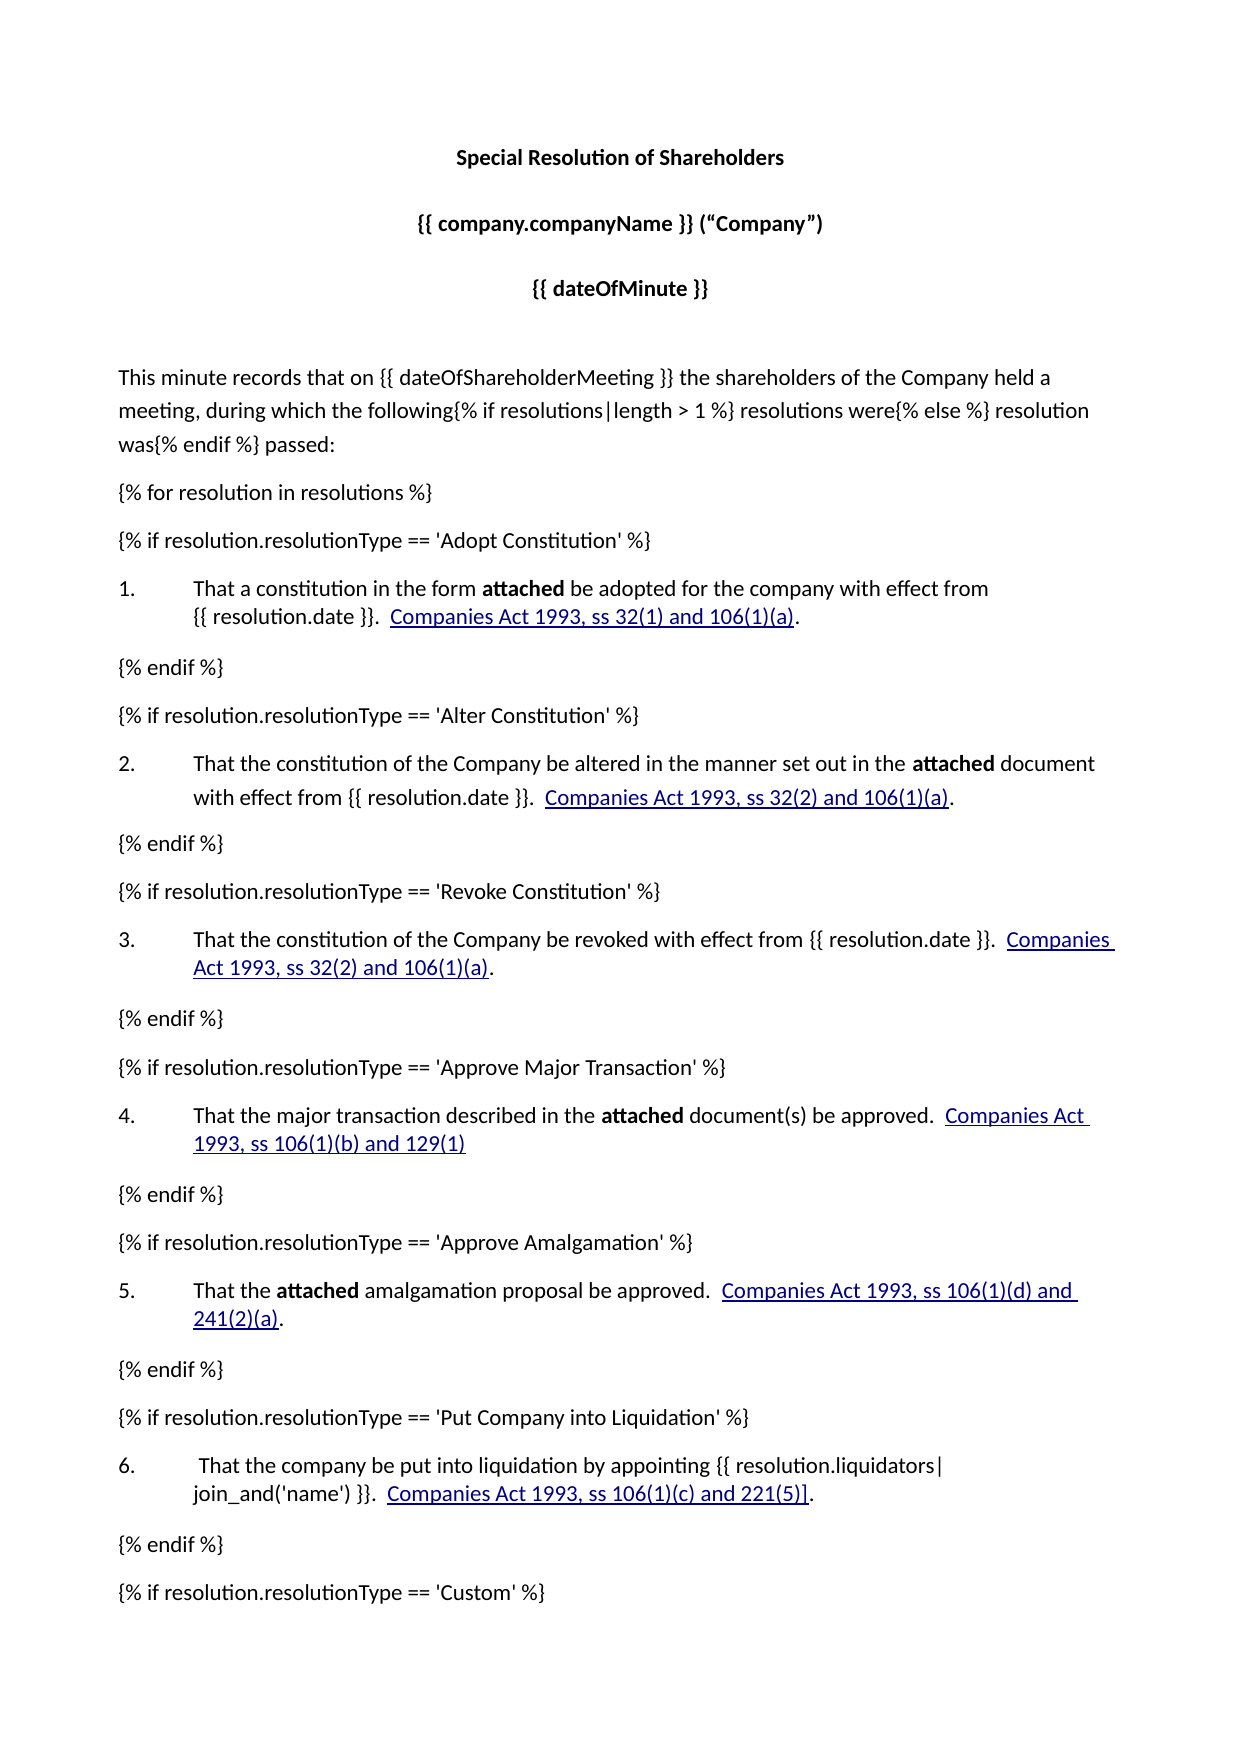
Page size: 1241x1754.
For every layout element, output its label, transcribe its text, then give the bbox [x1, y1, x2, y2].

subtitle {{ dateOfMinute }} [118, 274, 1122, 302]
text {% if resolution.resolutionType == 'Alter Constitution' %} [118, 701, 1122, 729]
list That the attached amalgamation proposal be approved. Companies Act 1993, ss 106(1)(d) and 241(2)(a). [118, 1276, 1122, 1332]
text {% if resolution.resolutionType == 'Approve Major Transaction' %} [118, 1053, 1122, 1081]
text {% if resolution.resolutionType == 'Adopt Constitution' %} [118, 526, 1122, 554]
text {% endif %} [118, 1530, 1122, 1558]
text {% if resolution.resolutionType == 'Revoke Constitution' %} [118, 877, 1122, 905]
text This minute records that on {{ dateOfShareholderMeeting }} the shareholders of the Company held a meeting, during which the following{% if resolutions|length > 1 %} resolutions were{% else %} resolution was{% endif %} passed: [118, 363, 1122, 458]
list That the constitution of the Company be revoked with effect from {{ resolution.date }}. Companies Act 1993, ss 32(2) and 106(1)(a). [118, 925, 1122, 981]
list That the company be put into liquidation by appointing {{ resolution.liquidators|join_and('name') }}. Companies Act 1993, ss 106(1)(c) and 221(5)]. [118, 1451, 1122, 1507]
subtitle {{ company.companyName }} (“Company”) [118, 209, 1122, 237]
text {% endif %} [118, 653, 1122, 681]
text {% if resolution.resolutionType == 'Approve Amalgamation' %} [118, 1228, 1122, 1256]
text {% endif %} [118, 1180, 1122, 1208]
subtitle Special Resolution of Shareholders [118, 143, 1122, 171]
text {% endif %} [118, 1355, 1122, 1383]
text {% if resolution.resolutionType == 'Custom' %} [118, 1578, 1122, 1607]
text {% endif %} [118, 829, 1122, 857]
list That the major transaction described in the attached document(s) be approved. Companies Act 1993, ss 106(1)(b) and 129(1) [118, 1101, 1122, 1157]
list That a constitution in the form attached be adopted for the company with effect from {{ resolution.date }}. Companies Act 1993, ss 32(1) and 106(1)(a). [118, 574, 1122, 630]
list That the constitution of the Company be altered in the manner set out in the attached document with effect from {{ resolution.date }}. Companies Act 1993, ss 32(2) and 106(1)(a). [118, 749, 1122, 811]
text {% for resolution in resolutions %} [118, 478, 1122, 506]
text {% endif %} [118, 1004, 1122, 1032]
text {% if resolution.resolutionType == 'Put Company into Liquidation' %} [118, 1403, 1122, 1431]
